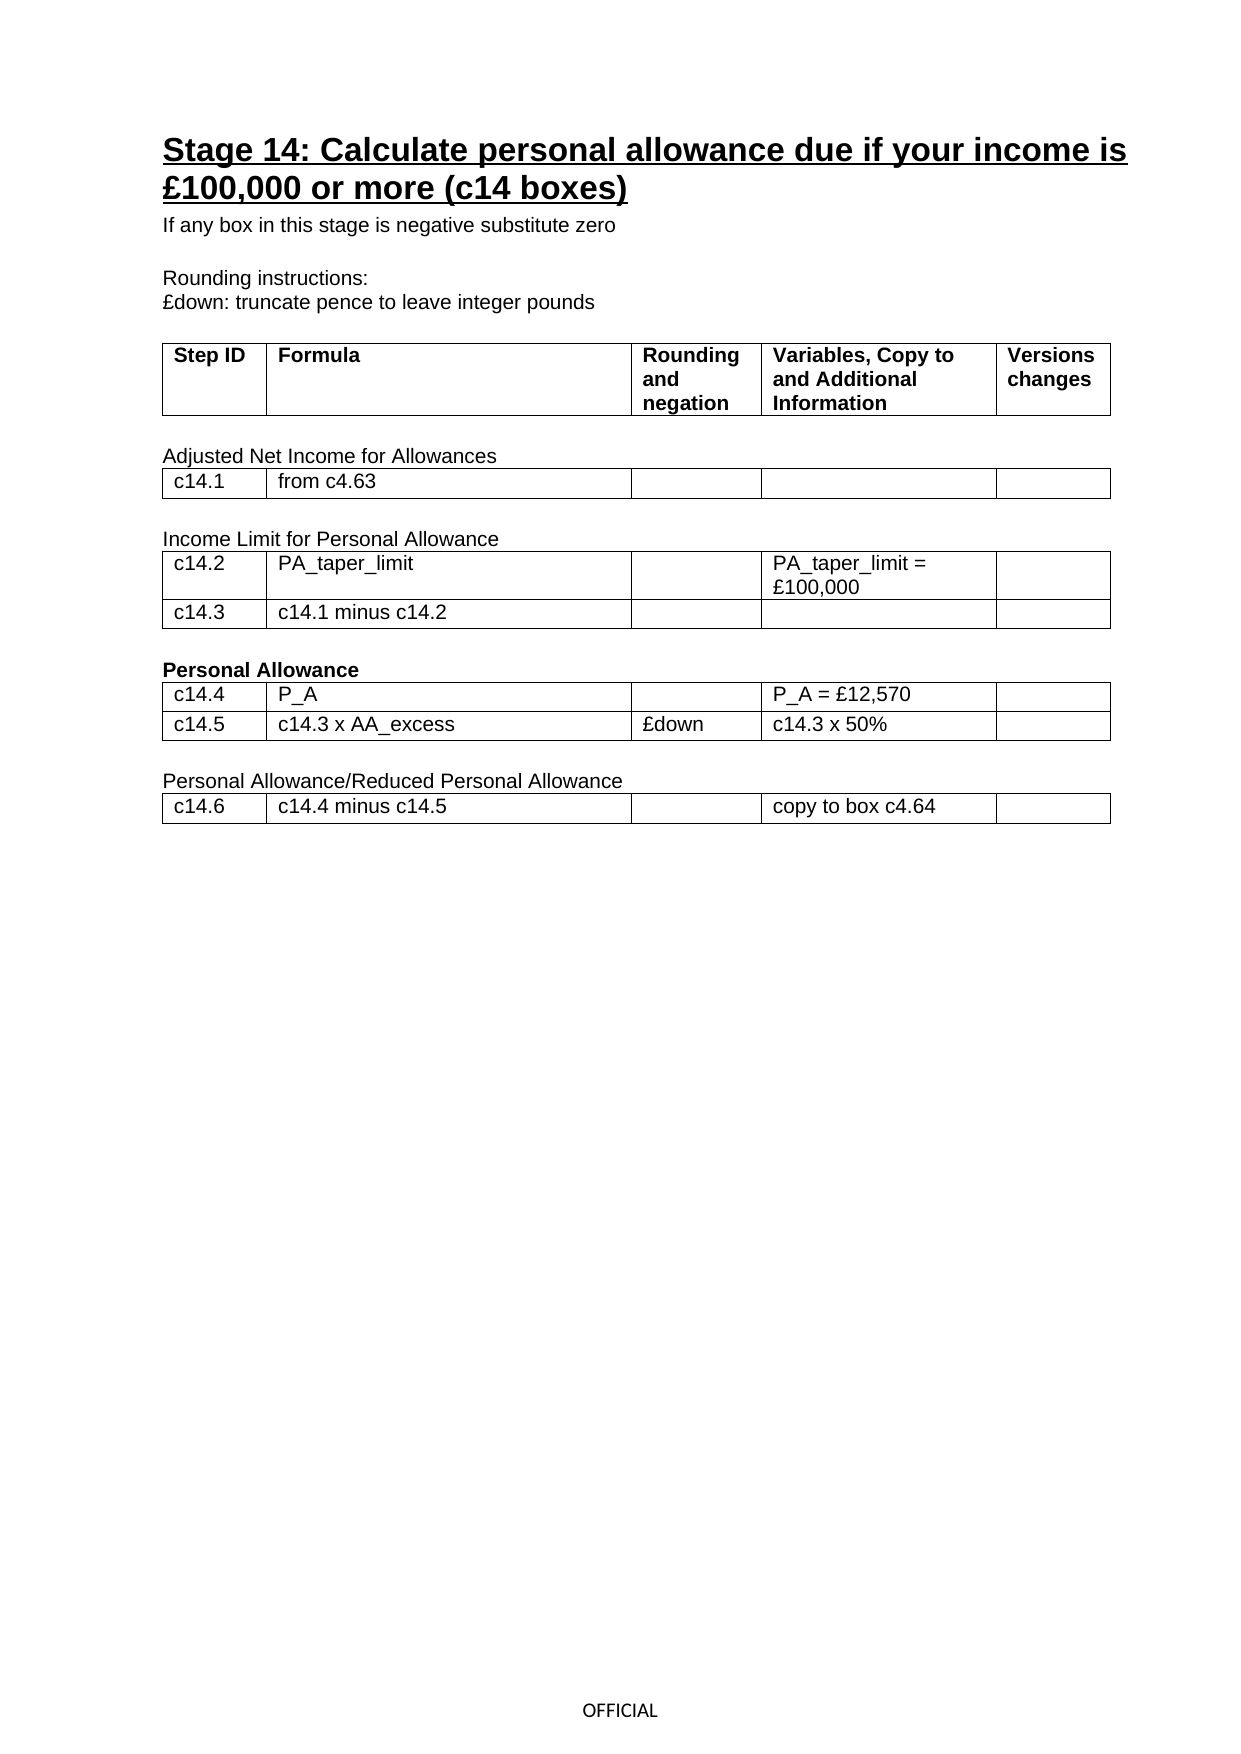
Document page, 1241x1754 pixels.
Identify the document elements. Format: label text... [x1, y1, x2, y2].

text Personal Allowance [162, 658, 1135, 682]
text Personal Allowance/Reduced Personal Allowance [162, 769, 1135, 793]
table_header c14.2 [163, 552, 266, 599]
table_header Versions changes [997, 344, 1110, 415]
table_cell c14.3 [163, 600, 266, 628]
table_header PA_taper_limit [267, 552, 631, 599]
text Adjusted Net Income for Allowances [162, 444, 1135, 468]
text Rounding instructions: [162, 266, 1135, 290]
table_header [997, 469, 1110, 497]
table_cell £down [632, 712, 761, 740]
table_cell [762, 600, 996, 628]
text Income Limit for Personal Allowance [162, 527, 1135, 551]
table_header [997, 794, 1110, 823]
subtitle Stage 14: Calculate personal allowance due if your income is £100,000 or more (c14 boxes) [162, 130, 1135, 207]
text £down: truncate pence to leave integer pounds [162, 290, 1135, 314]
table_cell c14.3 x AA_excess [267, 712, 631, 740]
table_header [997, 552, 1110, 599]
table_header [632, 469, 761, 497]
table_cell [997, 600, 1110, 628]
table_header Rounding and negation [632, 344, 761, 415]
table_header Variables, Copy to and Additional Information [762, 344, 996, 415]
table_header from c4.63 [267, 469, 631, 497]
table_header copy to box c4.64 [762, 794, 996, 823]
table_header PA_taper_limit = £100,000 [762, 552, 996, 599]
table_header c14.4 minus c14.5 [267, 794, 631, 823]
table_header Step ID [163, 344, 266, 415]
table_cell c14.5 [163, 712, 266, 740]
text If any box in this stage is negative substitute zero [162, 213, 1135, 237]
table_header c14.1 [163, 469, 266, 497]
table_header P_A [267, 683, 631, 711]
table_cell [997, 712, 1110, 740]
table_cell [632, 600, 761, 628]
table_header [632, 683, 761, 711]
table_header c14.6 [163, 794, 266, 823]
table_header P_A = £12,570 [762, 683, 996, 711]
table_header c14.4 [163, 683, 266, 711]
table_header Formula [267, 344, 631, 415]
table_header [632, 794, 761, 823]
table_cell c14.1 minus c14.2 [267, 600, 631, 628]
table_header [762, 469, 996, 497]
table_header [632, 552, 761, 599]
table_cell c14.3 x 50% [762, 712, 996, 740]
table_header [997, 683, 1110, 711]
